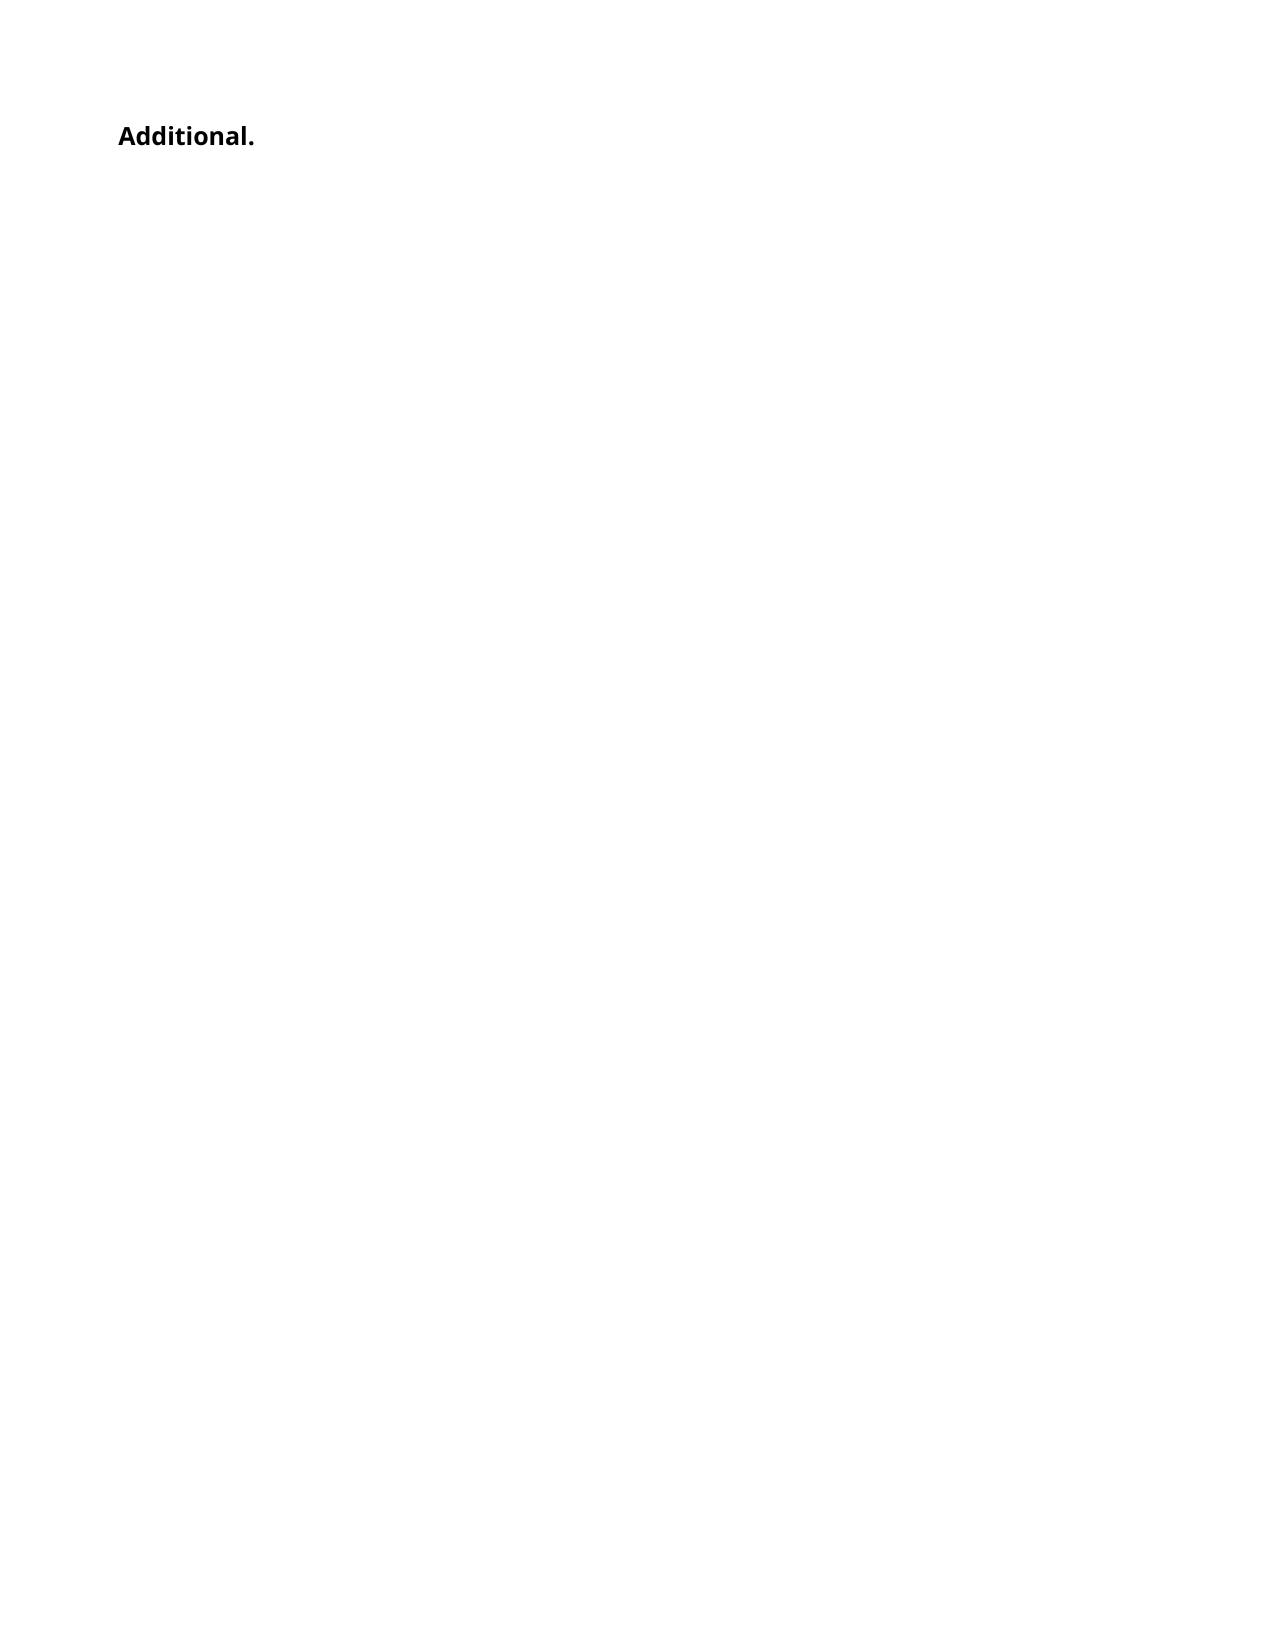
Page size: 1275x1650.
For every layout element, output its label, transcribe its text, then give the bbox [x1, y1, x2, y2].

text Additional. [118, 118, 1157, 152]
